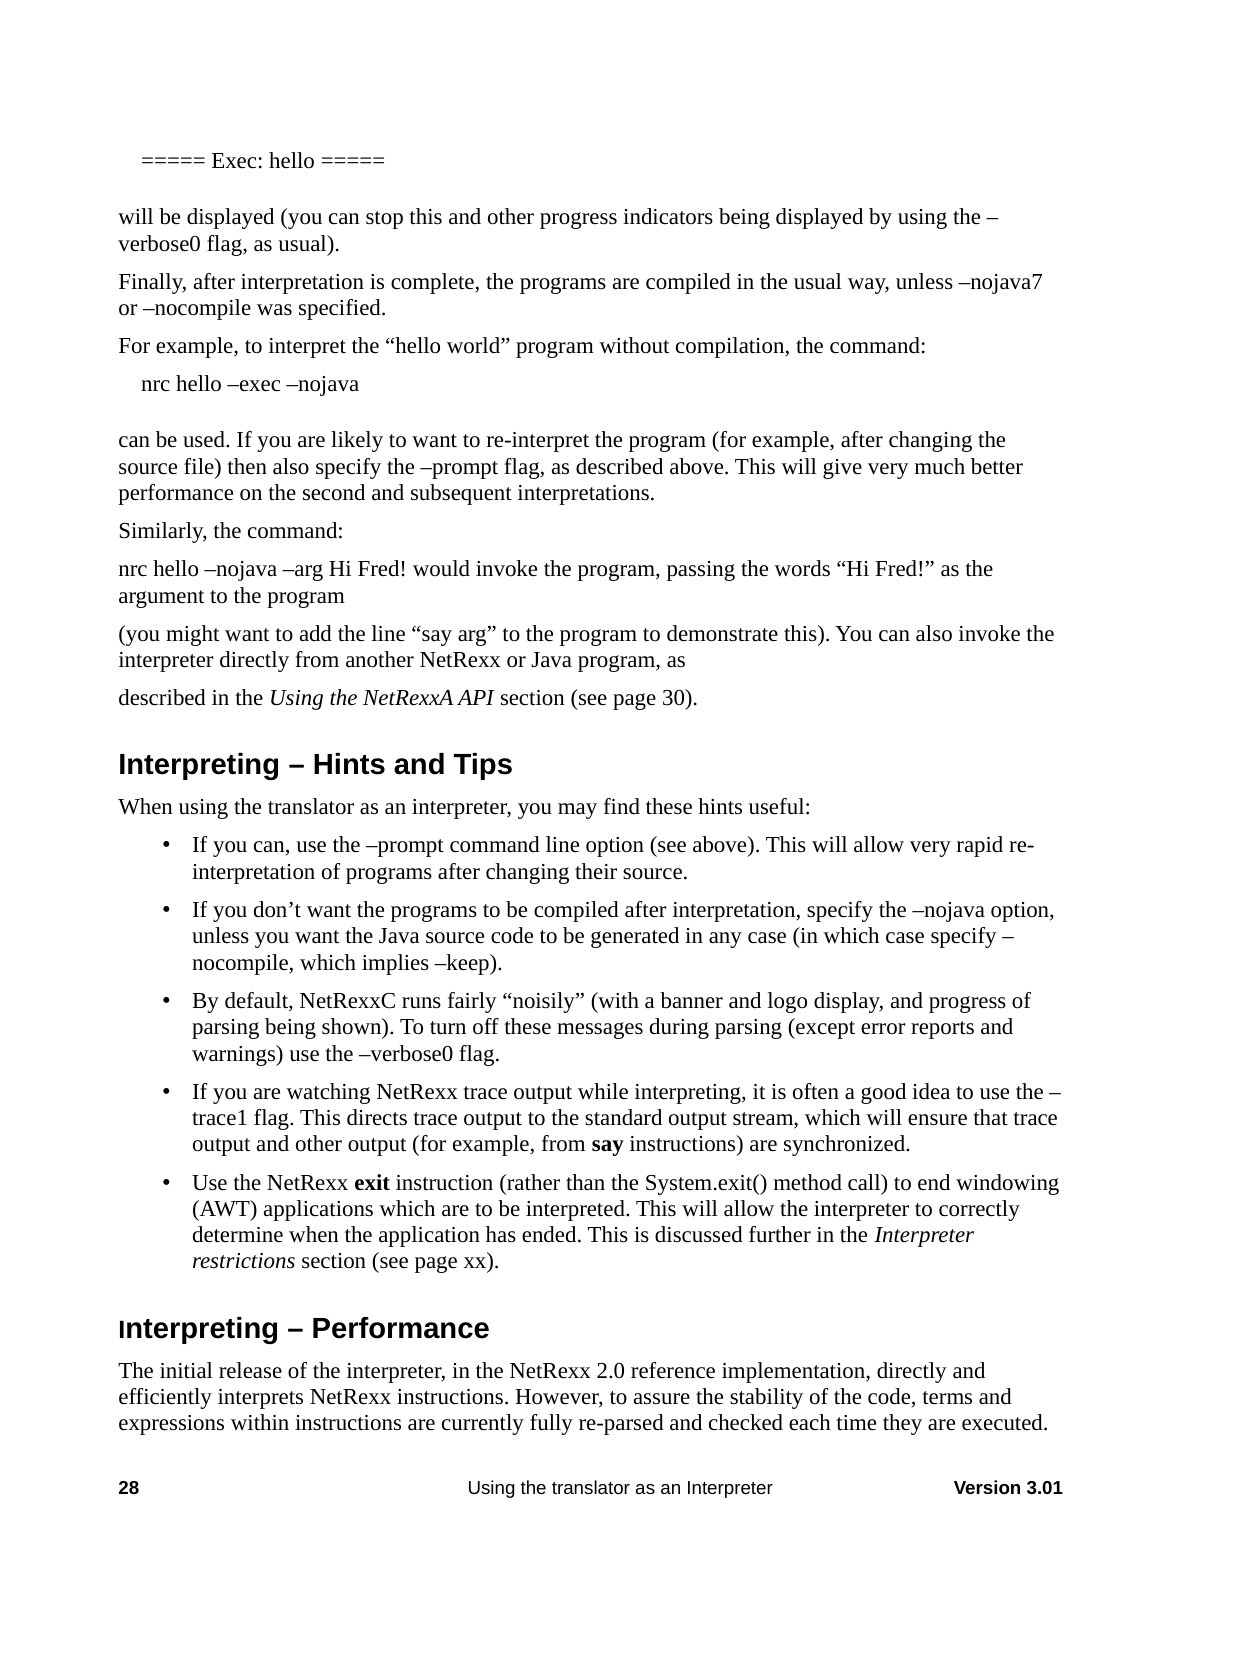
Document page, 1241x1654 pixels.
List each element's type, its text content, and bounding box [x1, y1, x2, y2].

text nrc hello –exec –nojava [118, 371, 1063, 397]
text The initial release of the interpreter, in the NetRexx 2.0 reference implementation, directly and efficiently interprets NetRexx instructions. However, to assure the stability of the code, terms and expressions within instructions are currently fully re-parsed and checked each time they are executed. [118, 1357, 1063, 1436]
text will be displayed (you can stop this and other progress indicators being displayed by using the –verbose0 flag, as usual). [118, 203, 1063, 256]
text For example, to interpret the “hello world” program without compilation, the command: [118, 332, 1063, 359]
text ===== Exec: hello ===== [118, 148, 1063, 174]
text (you might want to add the line “say arg” to the program to demonstrate this). You can also invoke the interpreter directly from another NetRexx or Java program, as [118, 620, 1063, 672]
list If you can, use the –prompt command line option (see above). This will allow very rapid re-interpretation of programs after changing their source. [162, 832, 1063, 884]
list If you don’t want the programs to be compiled after interpretation, specify the –nojava option, unless you want the Java source code to be generated in any case (in which case specify –nocompile, which implies –keep). [162, 896, 1063, 975]
subtitle Interpreting – Hints and Tips [118, 747, 1063, 781]
text can be used. If you are likely to want to re-interpret the program (for example, after changing the source file) then also specify the –prompt flag, as described above. This will give very much better performance on the second and subsequent interpretations. [118, 426, 1063, 505]
text described in the Using the NetRexxA API section (see page 30). [118, 684, 1063, 711]
list If you are watching NetRexx trace output while interpreting, it is often a good idea to use the –trace1 flag. This directs trace output to the standard output stream, which will ensure that trace output and other output (for example, from say instructions) are synchronized. [162, 1078, 1063, 1157]
subtitle Interpreting – Performance [118, 1311, 1063, 1344]
text When using the translator as an interpreter, you may find these hints useful: [118, 793, 1063, 820]
text nrc hello –nojava –arg Hi Fred! would invoke the program, passing the words “Hi Fred!” as the argument to the program [118, 555, 1063, 608]
text Finally, after interpretation is complete, the programs are compiled in the usual way, unless –nojava7 or –nocompile was specified. [118, 268, 1063, 321]
list Use the NetRexx exit instruction (rather than the System.exit() method call) to end windowing (AWT) applications which are to be interpreted. This will allow the interpreter to correctly determine when the application has ended. This is discussed further in the Interpreter restrictions section (see page xx). [162, 1168, 1063, 1274]
text Similarly, the command: [118, 517, 1063, 543]
list By default, NetRexxC runs fairly “noisily” (with a banner and logo display, and progress of parsing being shown). To turn off these messages during parsing (except error reports and warnings) use the –verbose0 flag. [162, 987, 1063, 1066]
